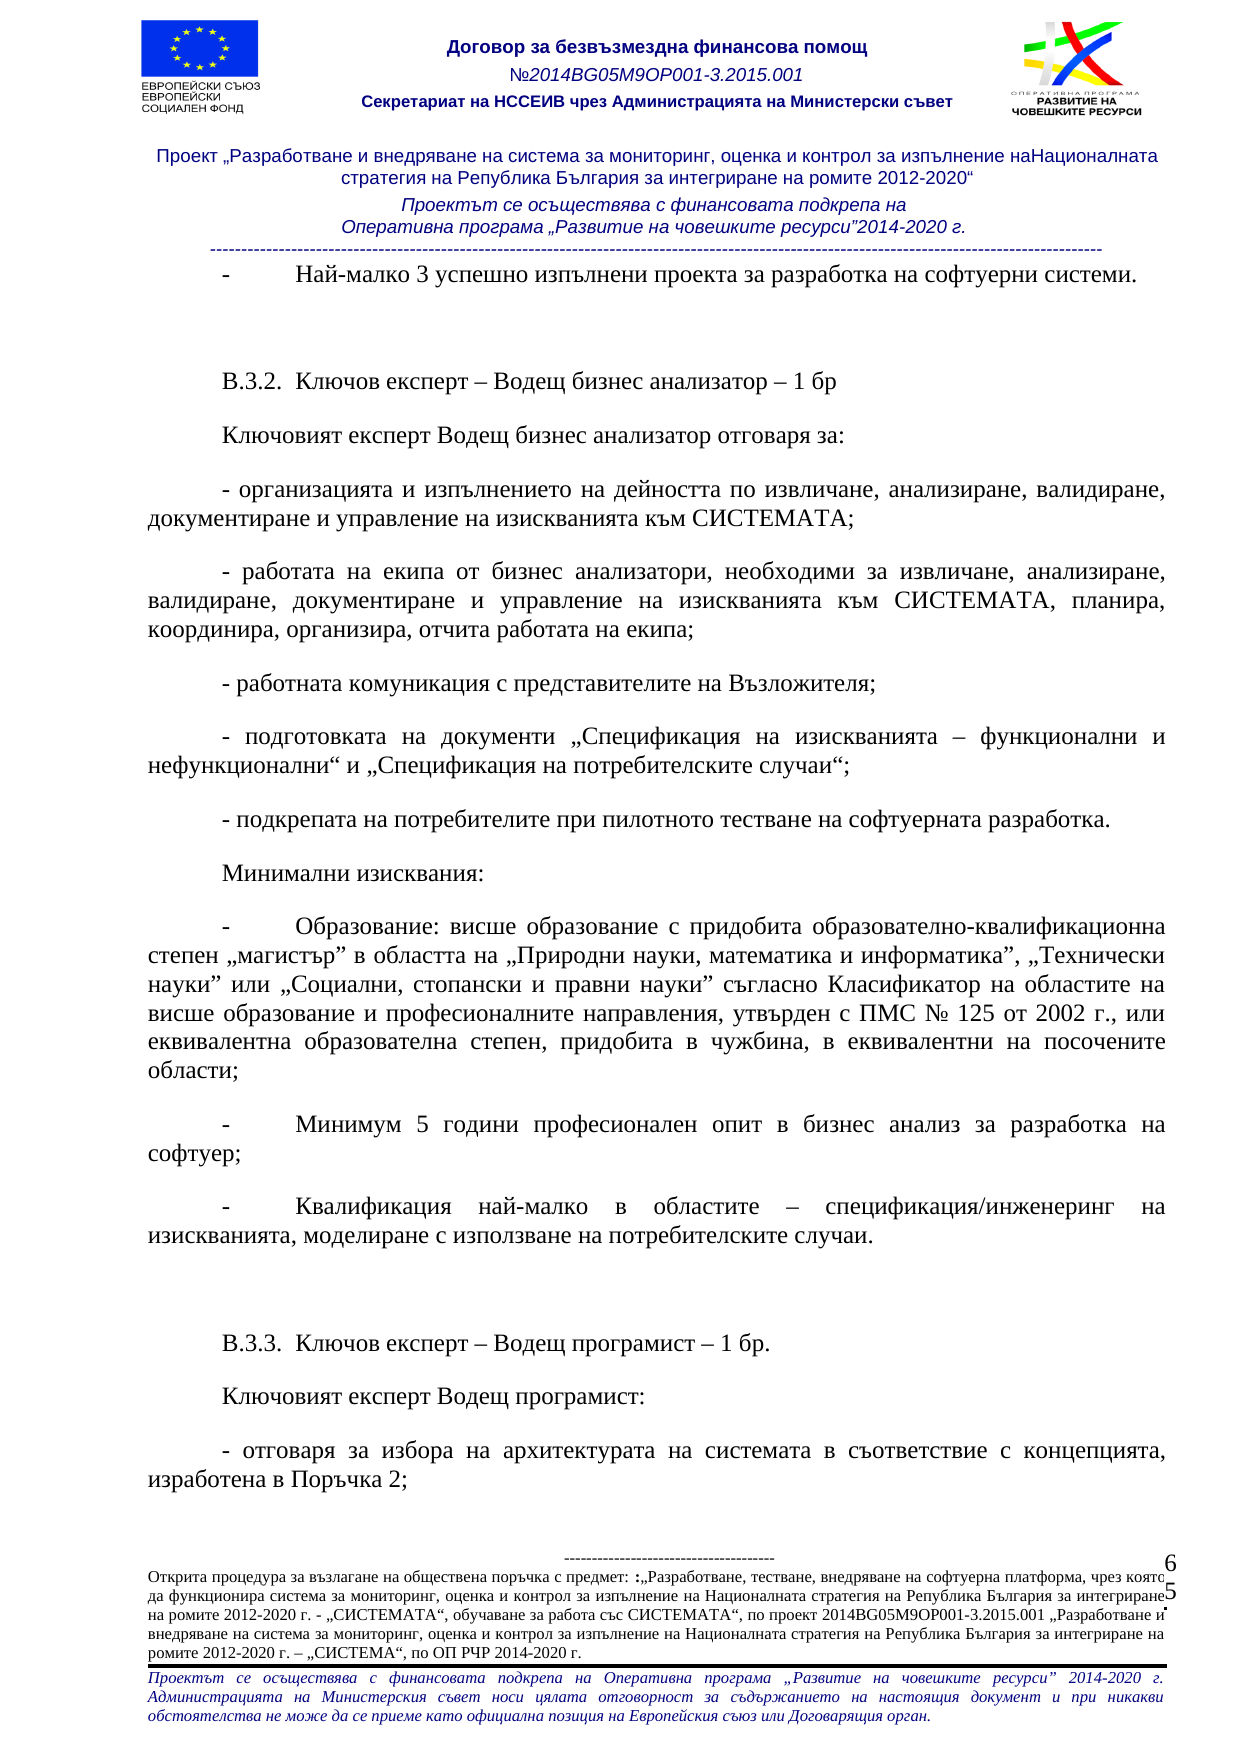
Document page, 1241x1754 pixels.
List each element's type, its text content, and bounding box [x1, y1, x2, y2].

text - Образование: висше образование с придобита образователно-квалификационна степен „магистър” в областта на „Природни науки, математика и информатика”, „Технически науки” или „Социални, стопански и правни науки” съгласно Класификатор на областите на висше образование и професионалните направления, утвърден с ПМС № 125 от 2002 г., или еквивалентна образователна степен, придобита в чужбина, в еквивалентни на посочените области; [148, 911, 1167, 1084]
text Ключовият експерт Водещ програмист: [148, 1381, 1167, 1410]
text - Минимум 5 години професионален опит в бизнес анализ за разработка на софтуер; [148, 1109, 1167, 1166]
text - организацията и изпълнението на дейността по извличане, анализиране, валидиране, документиране и управление на изискванията към СИСТЕМАТА; [148, 474, 1167, 531]
text - Квалификация най-малко в областите – спецификация/инженеринг на изискванията, моделиране с използване на потребителските случаи. [148, 1191, 1167, 1249]
text - работната комуникация с представителите на Възложителя; [148, 668, 1167, 696]
text - работата на екипа от бизнес анализатори, необходими за извличане, анализиране, валидиране, документиране и управление на изискванията към СИСТЕМАТА, планира, координира, организира, отчита работата на екипа; [148, 556, 1167, 643]
text Минимални изисквания: [148, 858, 1167, 886]
text - отговаря за избора на архитектурата на системата в съответствие с концепцията, изработена в Поръчка 2; [148, 1435, 1167, 1493]
text - подкрепата на потребителите при пилотното тестване на софтуерната разработка. [148, 804, 1167, 833]
text - подготовката на документи „Спецификация на изискванията – функционални и нефункционални“ и „Спецификация на потребителските случаи“; [148, 721, 1167, 779]
text - Най-малко 3 успешно изпълнени проекта за разработка на софтуерни системи. [148, 259, 1167, 288]
text В.3.3. Ключов експерт – Водещ програмист – 1 бр. [148, 1328, 1167, 1356]
text Ключовият експерт Водещ бизнес анализатор отговаря за: [148, 420, 1167, 449]
text В.3.2. Ключов експерт – Водещ бизнес анализатор – 1 бр [148, 366, 1167, 395]
